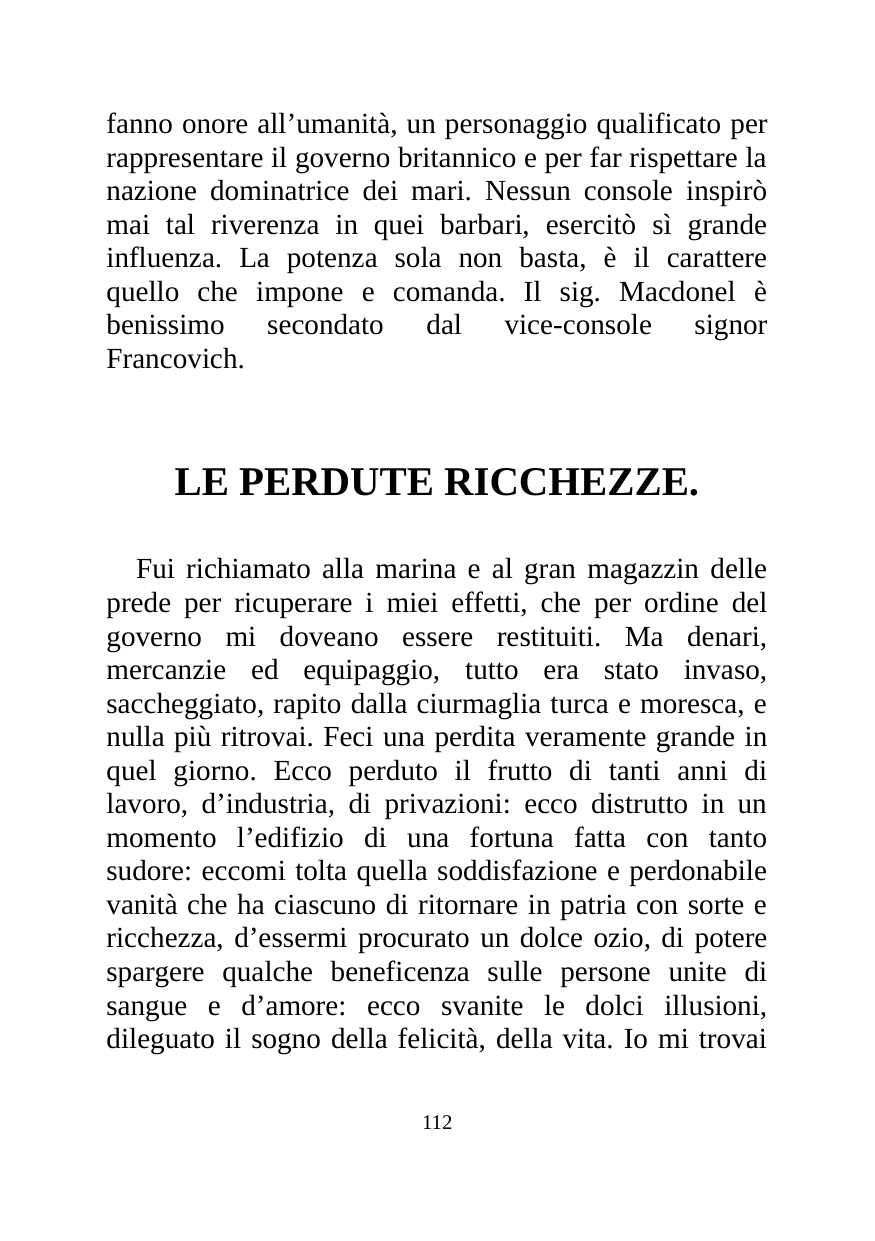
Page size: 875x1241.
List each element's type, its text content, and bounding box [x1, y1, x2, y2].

subtitle Le perdute ricchezze. [106, 457, 768, 504]
text Fui richiamato alla marina e al gran magazzin delle prede per ricuperare i miei effetti, che per ordine del governo mi doveano essere restituiti. Ma denari, mercanzie ed equipaggio, tutto era stato invaso, saccheggiato, rapito dalla ciurmaglia turca e moresca, e nulla più ritrovai. Feci una perdita veramente grande in quel giorno. Ecco perduto il frutto di tanti anni di lavoro, d’industria, di privazioni: ecco distrutto in un momento l’edifizio di una fortuna fatta con tanto sudore: eccomi tolta quella soddisfazione e perdonabile vanità che ha ciascuno di ritornare in patria con sorte e ricchezza, d’essermi procurato un dolce ozio, di potere spargere qualche beneficenza sulle persone unite di sangue e d’amore: ecco svanite le dolci illusioni, dileguato il sogno della felicità, della vita. Io mi trovai [106, 552, 768, 1055]
text fanno onore all’umanità, un personaggio qualificato per rappresentare il governo britannico e per far rispettare la nazione dominatrice dei mari. Nessun console inspirò mai tal riverenza in quei barbari, esercitò sì grande influenza. La potenza sola non basta, è il carattere quello che impone e comanda. Il sig. Macdonel è benissimo secondato dal vice-console signor Francovich. [106, 106, 768, 374]
